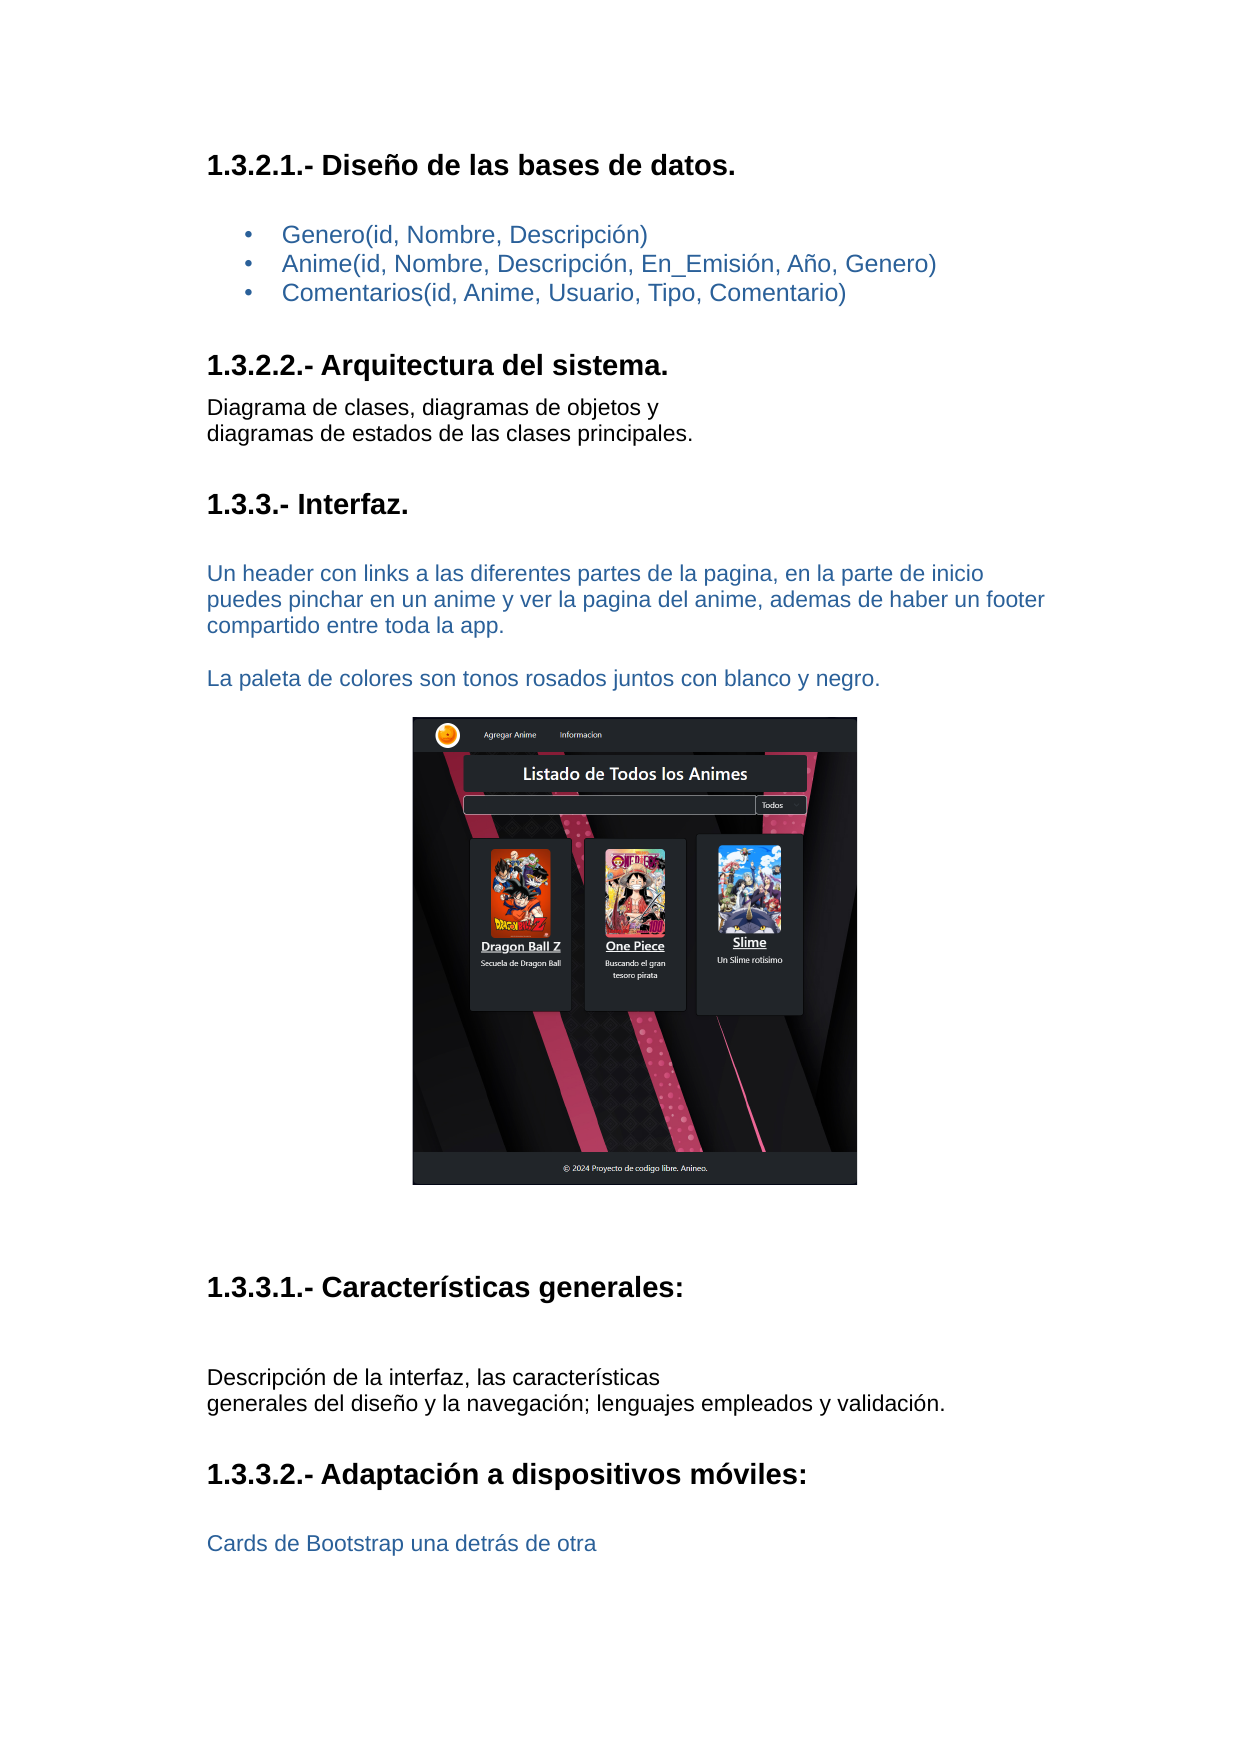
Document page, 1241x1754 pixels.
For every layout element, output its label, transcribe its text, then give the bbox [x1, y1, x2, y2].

list Genero(id, Nombre, Descripción) [244, 220, 1063, 249]
picture [412, 717, 858, 1185]
text Diagrama de clases, diagramas de objetos y [207, 393, 1063, 420]
subtitle 1.3.3.2.- Adaptación a dispositivos móviles: [207, 1457, 1063, 1491]
text Un header con links a las diferentes partes de la pagina, en la parte de inicio puedes pinchar en un anime y ver la pagina del anime, ademas de haber un footer compartido entre toda la app. [207, 559, 1063, 639]
subtitle 1.3.3.1.- Características generales: [207, 1270, 1063, 1303]
text generales del diseño y la navegación; lenguajes empleados y validación. [207, 1390, 1063, 1416]
text La paleta de colores son tonos rosados juntos con blanco y negro. [207, 665, 1063, 691]
text diagramas de estados de las clases principales. [207, 420, 1063, 446]
subtitle 1.3.2.1.- Diseño de las bases de datos. [207, 148, 1063, 181]
text Descripción de la interfaz, las características [207, 1364, 1063, 1390]
list Comentarios(id, Anime, Usuario, Tipo, Comentario) [244, 278, 1063, 307]
subtitle 1.3.2.2.- Arquitectura del sistema. [207, 347, 1063, 381]
subtitle 1.3.3.- Interfaz. [207, 487, 1063, 521]
text Cards de Bootstrap una detrás de otra [207, 1530, 1063, 1556]
list Anime(id, Nombre, Descripción, En_Emisión, Año, Genero) [244, 249, 1063, 278]
